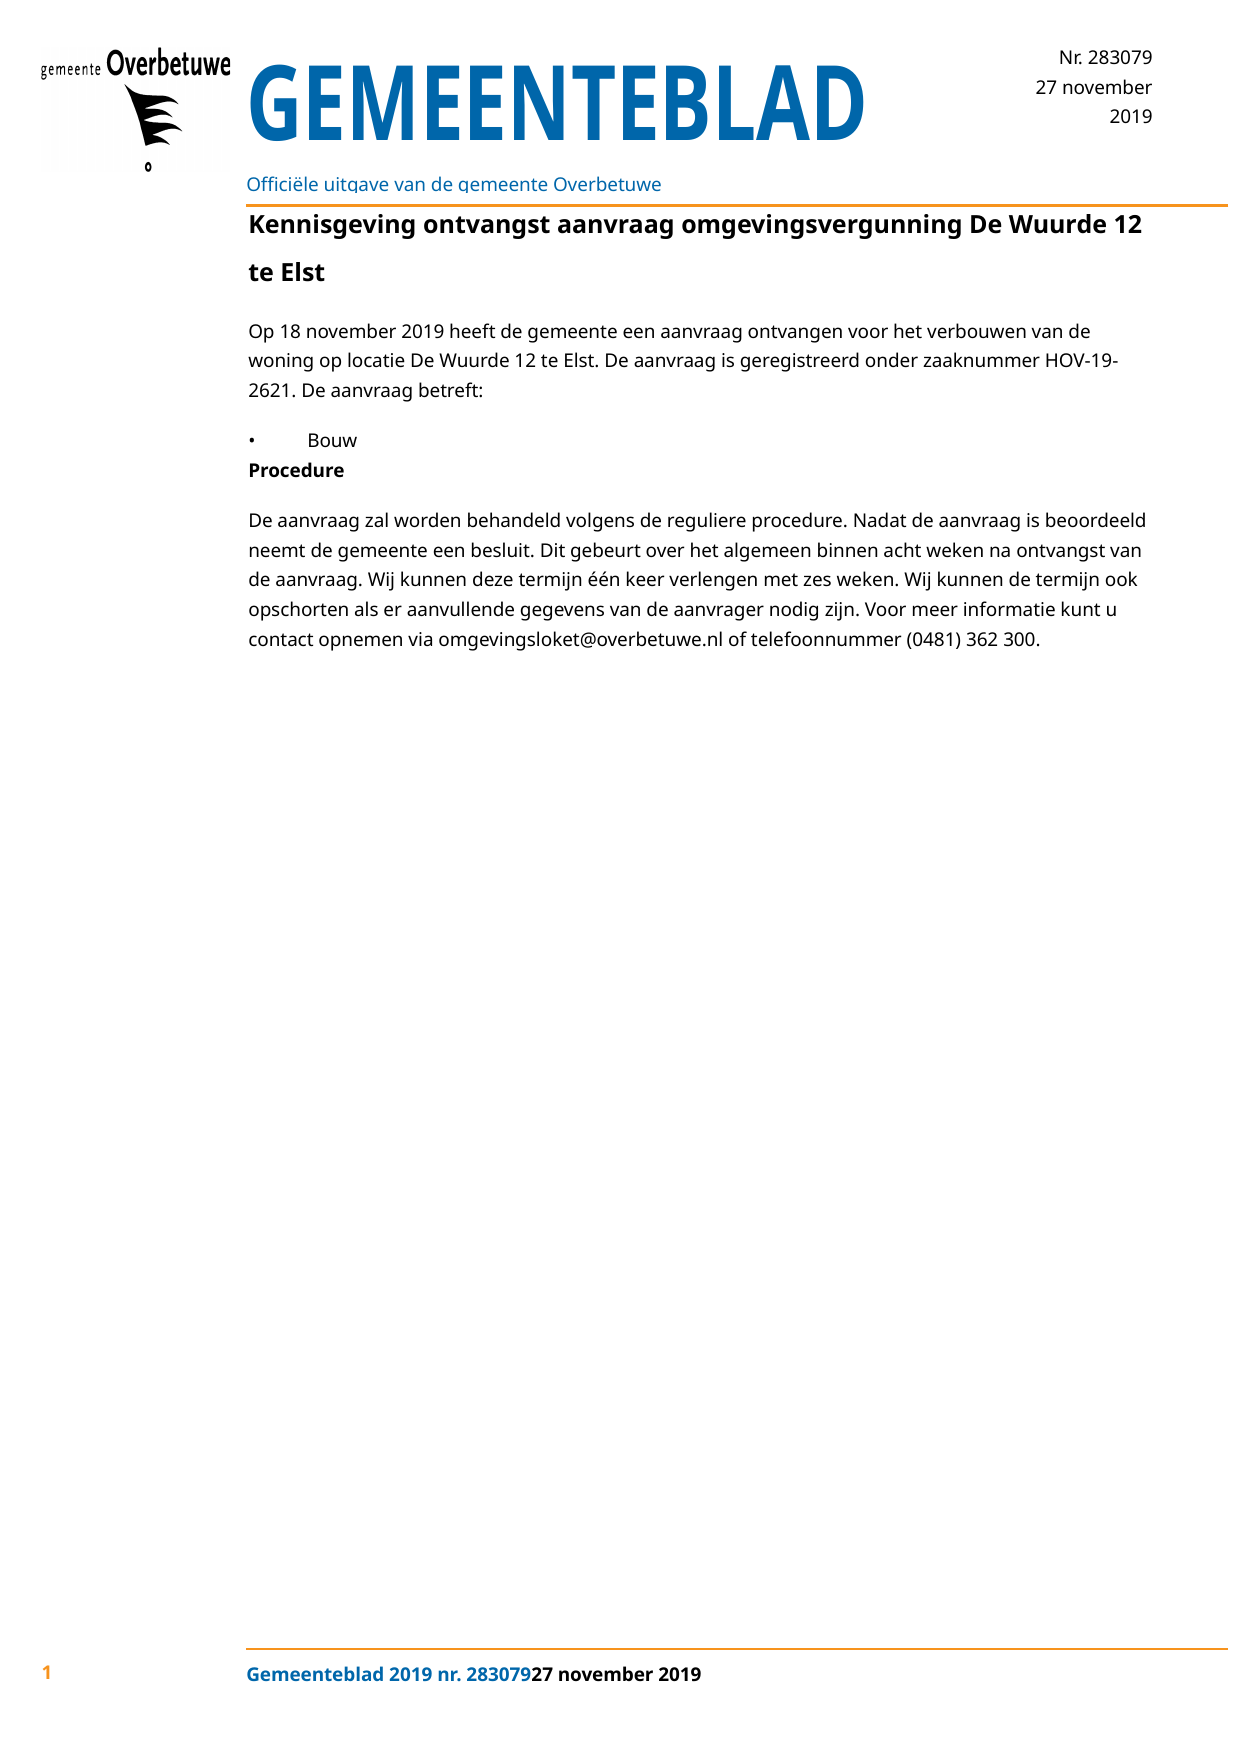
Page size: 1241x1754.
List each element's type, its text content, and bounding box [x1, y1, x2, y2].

text Kennisgeving ontvangst aanvraag omgevingsvergunning De Wuurde 12 te Elst [248, 207, 1152, 288]
picture [41, 47, 231, 172]
text Procedure [248, 457, 1152, 483]
text Op 18 november 2019 heeft de gemeente een aanvraag ontvangen voor het verbouwen van de woning op locatie De Wuurde 12 te Elst. De aanvraag is geregistreerd onder zaaknummer HOV-19-2621. De aanvraag betreft: [248, 318, 1152, 403]
list Bouw [248, 427, 1152, 453]
text De aanvraag zal worden behandeld volgens de reguliere procedure. Nadat de aanvraag is beoordeeld neemt de gemeente een besluit. Dit gebeurt over het algemeen binnen acht weken na ontvangst van de aanvraag. Wij kunnen deze termijn één keer verlengen met zes weken. Wij kunnen de termijn ook opschorten als er aanvullende gegevens van de aanvrager nodig zijn. Voor meer informatie kunt u contact opnemen via omgevingsloket@overbetuwe.nl of telefoonnummer (0481) 362 300. [248, 507, 1152, 652]
